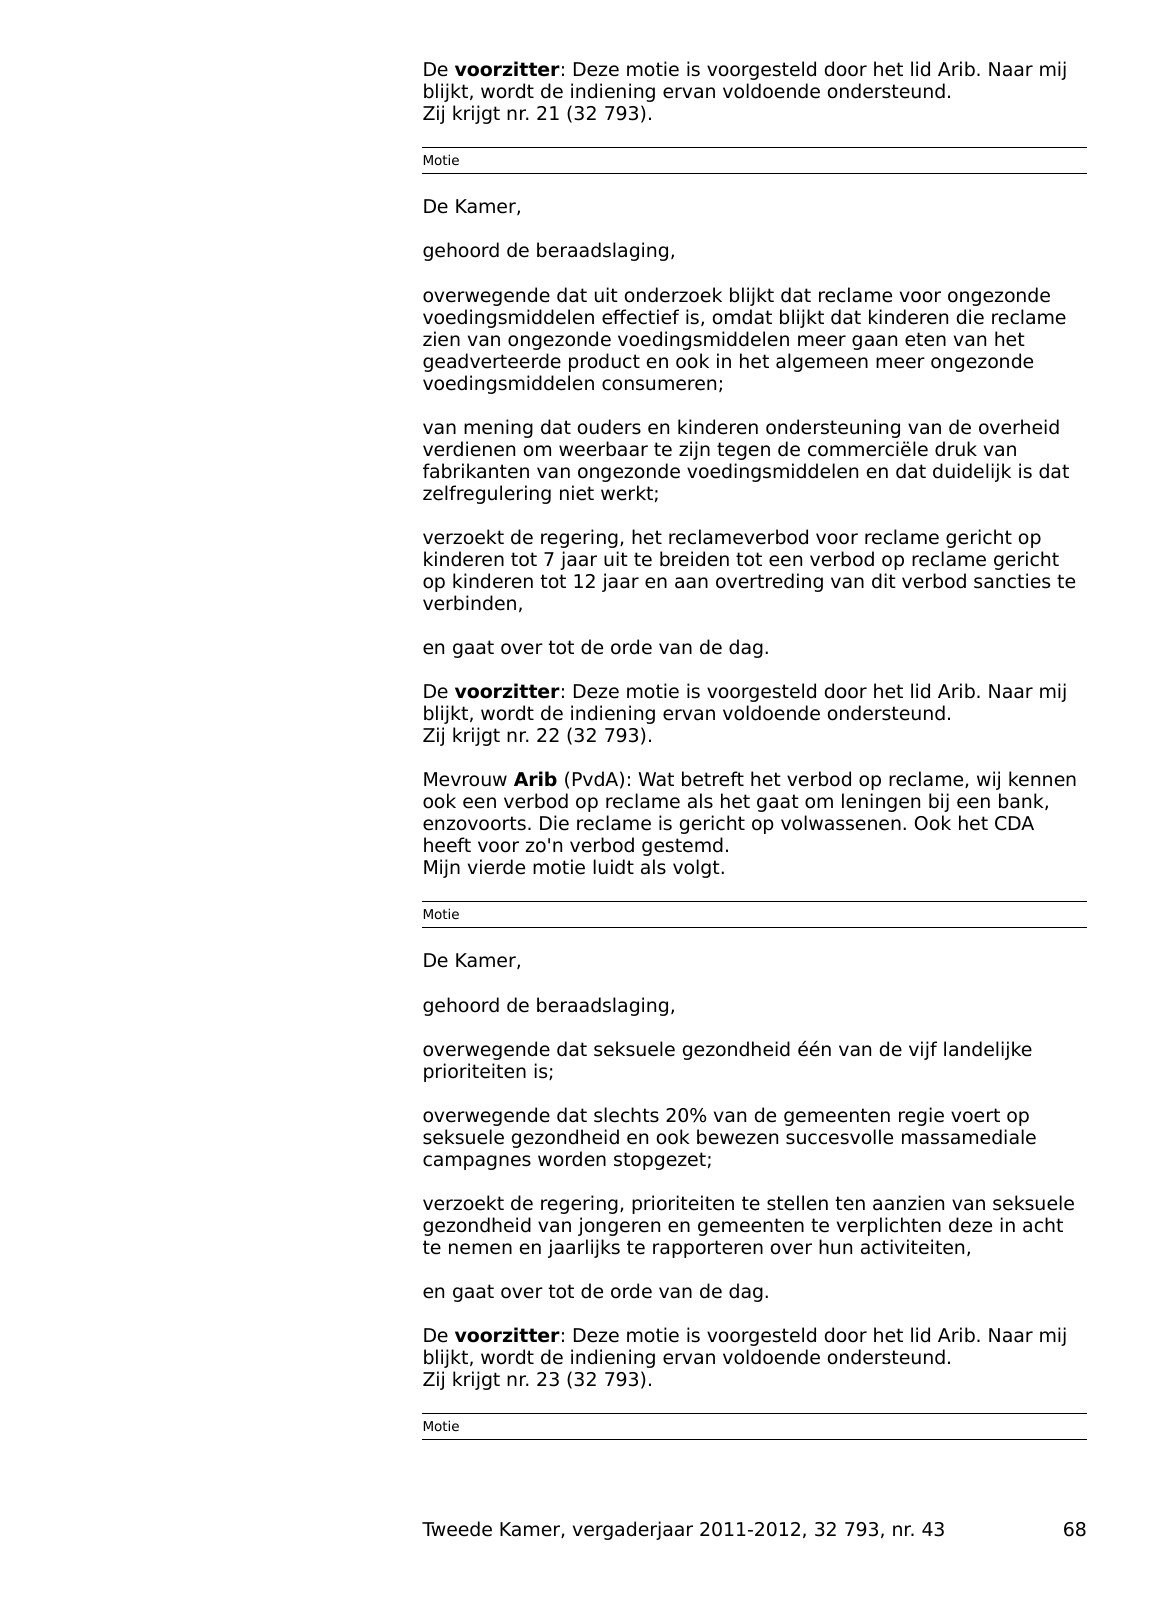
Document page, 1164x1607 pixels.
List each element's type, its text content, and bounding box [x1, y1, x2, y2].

text De Kamer, [422, 950, 1087, 972]
text De Kamer, [422, 196, 1087, 218]
text De voorzitter: Deze motie is voorgesteld door het lid Arib. Naar mij blijkt, wordt de indiening ervan voldoende ondersteund. [422, 1325, 1087, 1369]
text overwegende dat uit onderzoek blijkt dat reclame voor ongezonde voedingsmiddelen effectief is, omdat blijkt dat kinderen die reclame zien van ongezonde voedingsmiddelen meer gaan eten van het geadverteerde product en ook in het algemeen meer ongezonde voedingsmiddelen consumeren; [422, 284, 1087, 394]
text overwegende dat slechts 20% van de gemeenten regie voert op seksuele gezondheid en ook bewezen succesvolle massamediale campagnes worden stopgezet; [422, 1105, 1087, 1171]
text verzoekt de regering, prioriteiten te stellen ten aanzien van seksuele gezondheid van jongeren en gemeenten te verplichten deze in acht te nemen en jaarlijks te rapporteren over hun activiteiten, [422, 1193, 1087, 1259]
text overwegende dat seksuele gezondheid één van de vijf landelijke prioriteiten is; [422, 1039, 1087, 1083]
text Zij krijgt nr. 21 (32 793). [422, 103, 1087, 125]
text Zij krijgt nr. 22 (32 793). [422, 725, 1087, 747]
table_header Motie [422, 1414, 1087, 1439]
text en gaat over tot de orde van de dag. [422, 637, 1087, 659]
text Zij krijgt nr. 23 (32 793). [422, 1369, 1087, 1391]
text gehoord de beraadslaging, [422, 994, 1087, 1016]
text en gaat over tot de orde van de dag. [422, 1281, 1087, 1303]
text De voorzitter: Deze motie is voorgesteld door het lid Arib. Naar mij blijkt, wordt de indiening ervan voldoende ondersteund. [422, 681, 1087, 725]
table_header Motie [422, 902, 1087, 927]
text Mevrouw Arib (PvdA): Wat betreft het verbod op reclame, wij kennen ook een verbod op reclame als het gaat om leningen bij een bank, enzovoorts. Die reclame is gericht op volwassenen. Ook het CDA heeft voor zo'n verbod gestemd. [422, 769, 1087, 857]
text gehoord de beraadslaging, [422, 240, 1087, 262]
table_header Motie [422, 148, 1087, 173]
text van mening dat ouders en kinderen ondersteuning van de overheid verdienen om weerbaar te zijn tegen de commerciële druk van fabrikanten van ongezonde voedingsmiddelen en dat duidelijk is dat zelfregulering niet werkt; [422, 417, 1087, 504]
text De voorzitter: Deze motie is voorgesteld door het lid Arib. Naar mij blijkt, wordt de indiening ervan voldoende ondersteund. [422, 59, 1087, 103]
text Mijn vierde motie luidt als volgt. [422, 857, 1087, 879]
text verzoekt de regering, het reclameverbod voor reclame gericht op kinderen tot 7 jaar uit te breiden tot een verbod op reclame gericht op kinderen tot 12 jaar en aan overtreding van dit verbod sancties te verbinden, [422, 527, 1087, 615]
